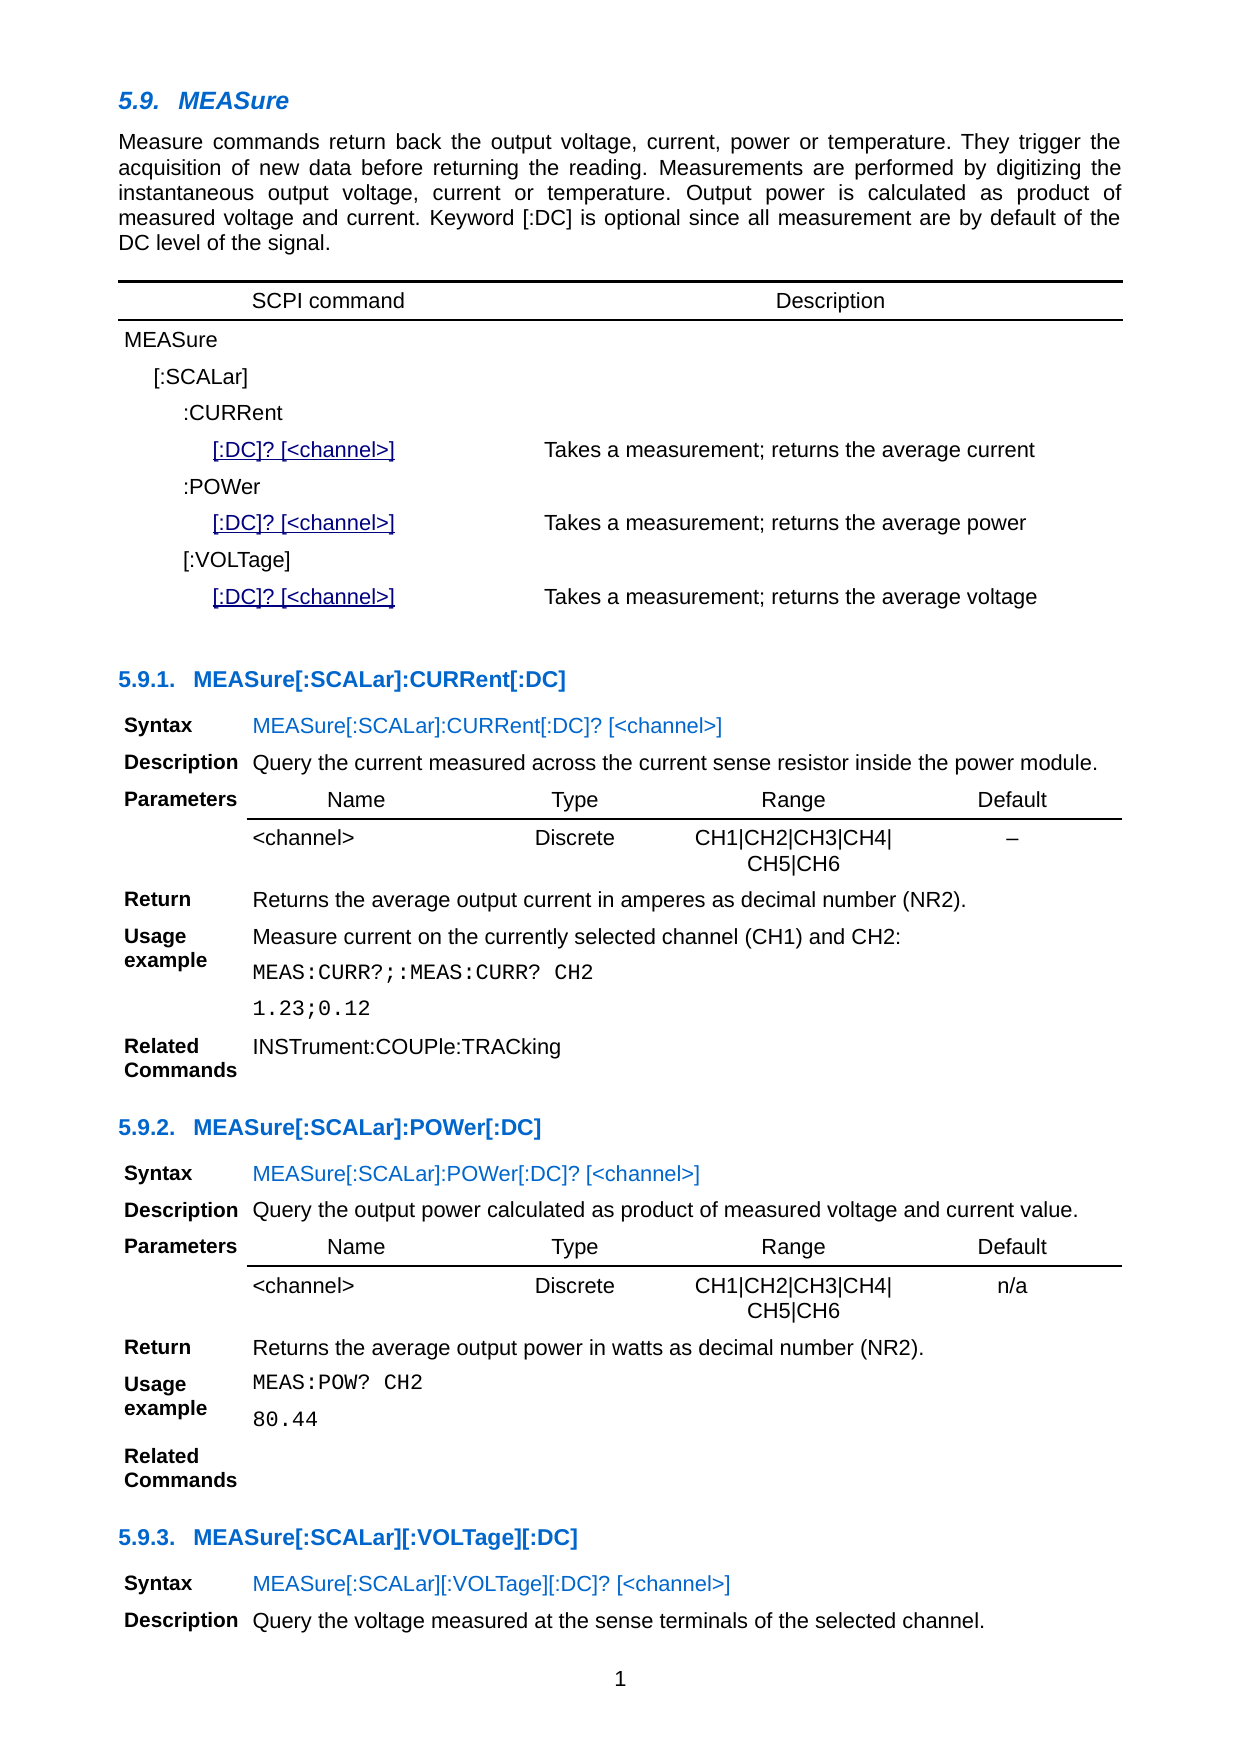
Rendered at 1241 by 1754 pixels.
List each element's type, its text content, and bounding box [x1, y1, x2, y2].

table_header SCPI command [118, 283, 538, 319]
table_cell Default [903, 1228, 1122, 1265]
table_header Syntax [118, 1155, 247, 1192]
table_cell n/a [903, 1267, 1122, 1329]
table_cell [:DC]? [<channel>] [118, 578, 538, 614]
table_cell [247, 1439, 1122, 1498]
table_header Syntax [118, 1566, 247, 1602]
text Measure commands return back the output voltage, current, power or temperature. They trigger the acquisition of new data before returning the reading. Measurements are performed by digitizing the instantaneous output voltage, current or temperature. Output power is calculated as product of measured voltage and current. Keyword [:DC] is optional since all measurement are by default of the DC level of the signal. [118, 129, 1122, 255]
table_cell Query the output power calculated as product of measured voltage and current value. [247, 1192, 1122, 1228]
table_cell CH1|CH2|CH3|CH4|CH5|CH6 [684, 1267, 903, 1329]
table_cell Type [465, 781, 684, 817]
table_cell – [903, 820, 1122, 881]
table_cell Takes a measurement; returns the average current [538, 431, 1122, 468]
table_header Syntax [118, 708, 247, 744]
table_cell Description [118, 1602, 247, 1639]
table_cell Related Commands [118, 1439, 247, 1498]
table_cell Description [118, 1192, 247, 1228]
table_cell MEAS:POW? CH2 80.44 [247, 1366, 1122, 1438]
table_cell Description [118, 744, 247, 781]
table_cell [:VOLTage] [118, 541, 538, 578]
table_cell CH1|CH2|CH3|CH4|CH5|CH6 [684, 820, 903, 881]
table_cell Usage example [118, 1366, 247, 1438]
table_cell Takes a measurement; returns the average voltage [538, 578, 1122, 614]
subtitle MEASure[:SCALar][:VOLTage][:DC] [118, 1524, 1122, 1551]
table_cell Range [684, 781, 903, 817]
table_cell Default [903, 781, 1122, 817]
table_cell [538, 468, 1122, 504]
table_cell Related Commands [118, 1028, 247, 1087]
table_header Description [538, 283, 1122, 319]
table_cell Parameters [118, 1228, 247, 1329]
table_header MEASure[:SCALar]:CURRent[:DC]? [<channel>] [247, 708, 1122, 744]
table_cell Query the voltage measured at the sense terminals of the selected channel. [247, 1602, 1122, 1639]
table_header MEASure[:SCALar][:VOLTage][:DC]? [<channel>] [247, 1566, 1122, 1602]
table_cell INSTrument:COUPle:TRACking [247, 1028, 1122, 1087]
subtitle MEASure[:SCALar]:CURRent[:DC] [118, 666, 1122, 693]
table_cell Takes a measurement; returns the average power [538, 505, 1122, 541]
table_cell [538, 358, 1122, 394]
table_cell [:DC]? [<channel>] [118, 505, 538, 541]
table_cell [538, 395, 1122, 431]
table_cell Name [247, 1228, 465, 1265]
table_cell Parameters [118, 781, 247, 881]
table_cell Name [247, 781, 465, 817]
table_cell [:SCALar] [118, 358, 538, 394]
table_cell Range [684, 1228, 903, 1265]
table_header MEASure[:SCALar]:POWer[:DC]? [<channel>] [247, 1155, 1122, 1192]
table_cell Type [465, 1228, 684, 1265]
subtitle MEASure[:SCALar]:POWer[:DC] [118, 1114, 1122, 1140]
table_cell <channel> [247, 1267, 465, 1329]
table_cell MEASure [118, 321, 538, 358]
table_cell <channel> [247, 820, 465, 881]
table_cell Returns the average output power in watts as decimal number (NR2). [247, 1329, 1122, 1366]
table_cell :CURRent [118, 395, 538, 431]
table_cell [538, 321, 1122, 358]
table_cell [538, 541, 1122, 578]
subtitle MEASure [118, 86, 1122, 114]
table_cell :POWer [118, 468, 538, 504]
table_cell Discrete [465, 1267, 684, 1329]
table_cell Usage example [118, 918, 247, 1028]
table_cell [:DC]? [<channel>] [118, 431, 538, 468]
table_cell Discrete [465, 820, 684, 881]
table_cell Returns the average output current in amperes as decimal number (NR2). [247, 881, 1122, 918]
table_cell Measure current on the currently selected channel (CH1) and CH2: MEAS:CURR?;:MEAS:CURR? CH2 1.23;0.12 [247, 918, 1122, 1028]
table_cell Return [118, 881, 247, 918]
table_cell Query the current measured across the current sense resistor inside the power module. [247, 744, 1122, 781]
table_cell Return [118, 1329, 247, 1366]
